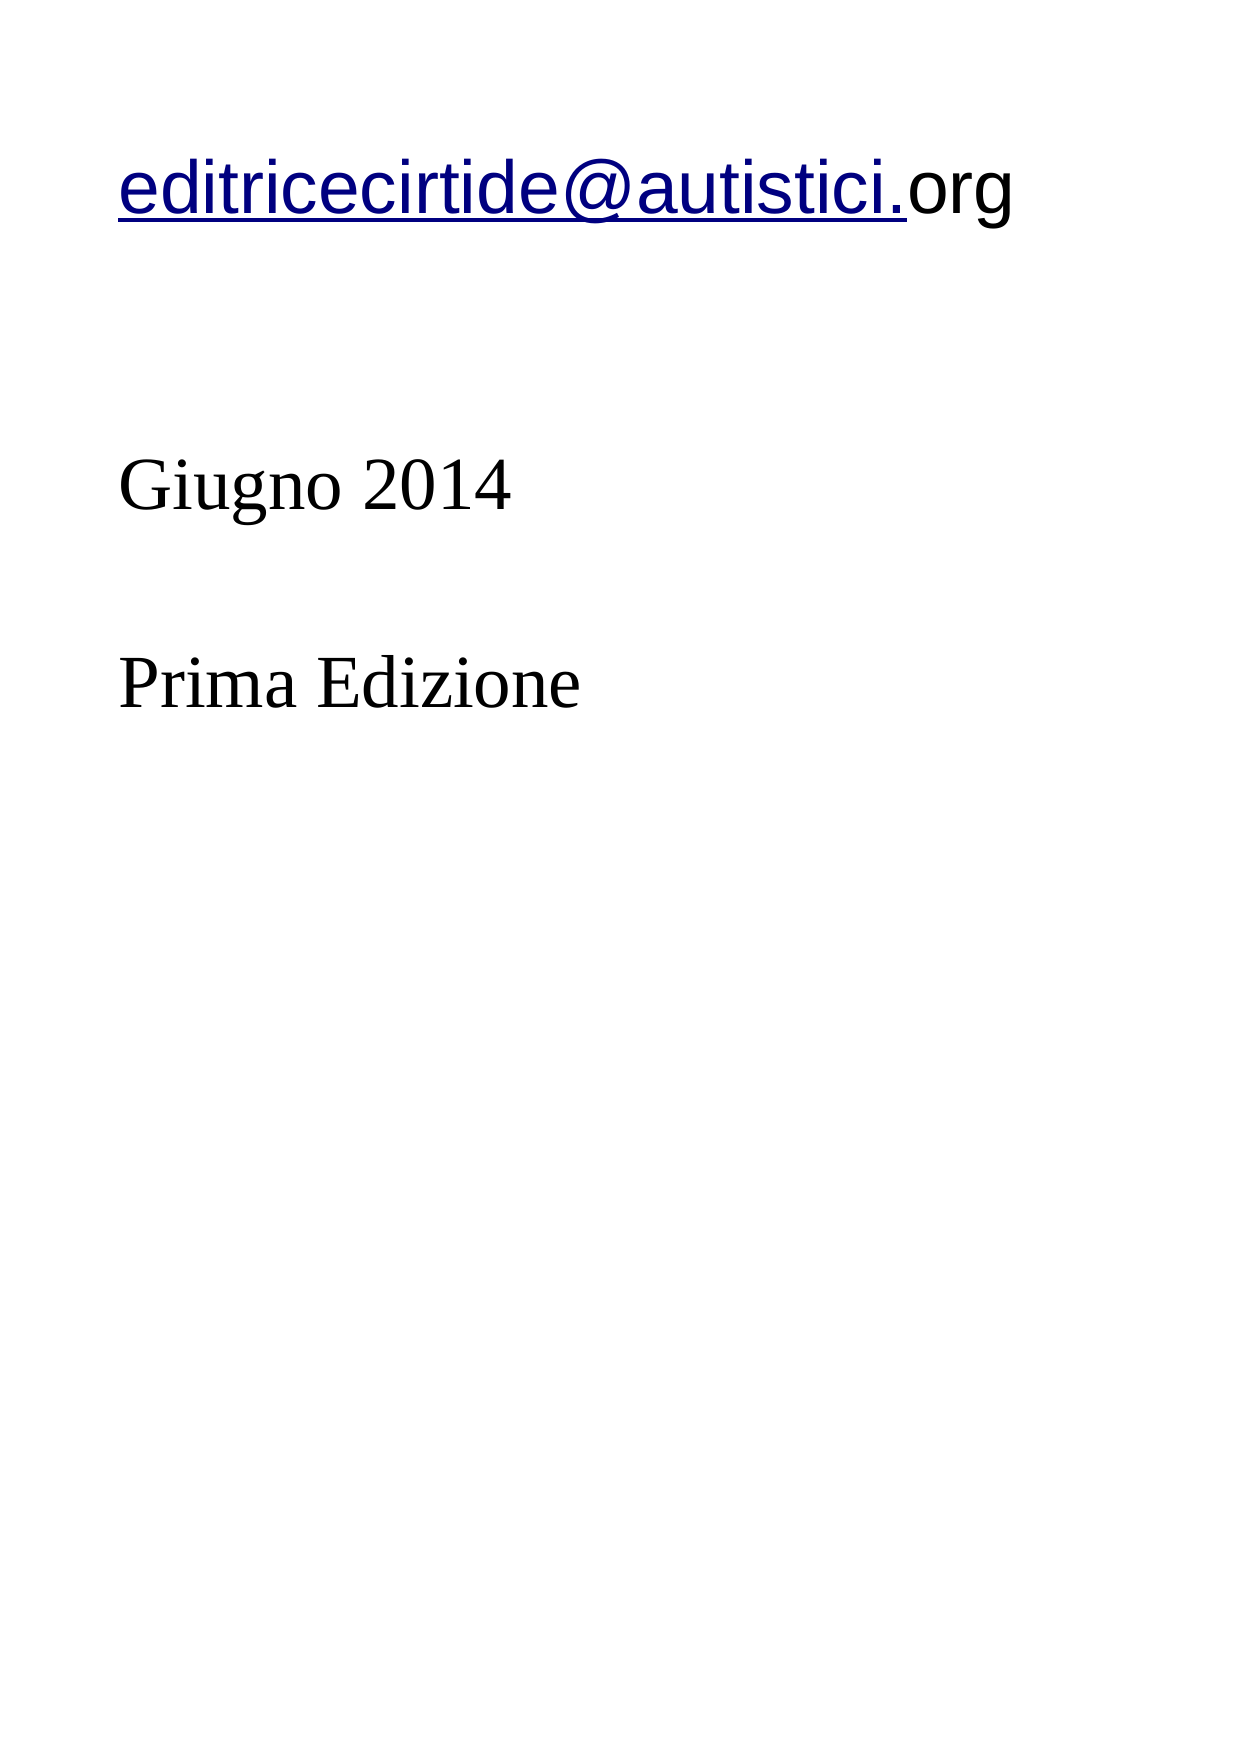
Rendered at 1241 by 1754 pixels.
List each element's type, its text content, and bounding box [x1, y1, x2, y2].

subtitle editricecirtide@autistici.org [118, 143, 1122, 229]
text Giugno 2014 [118, 439, 1122, 526]
text Prima Edizione [118, 637, 1122, 723]
